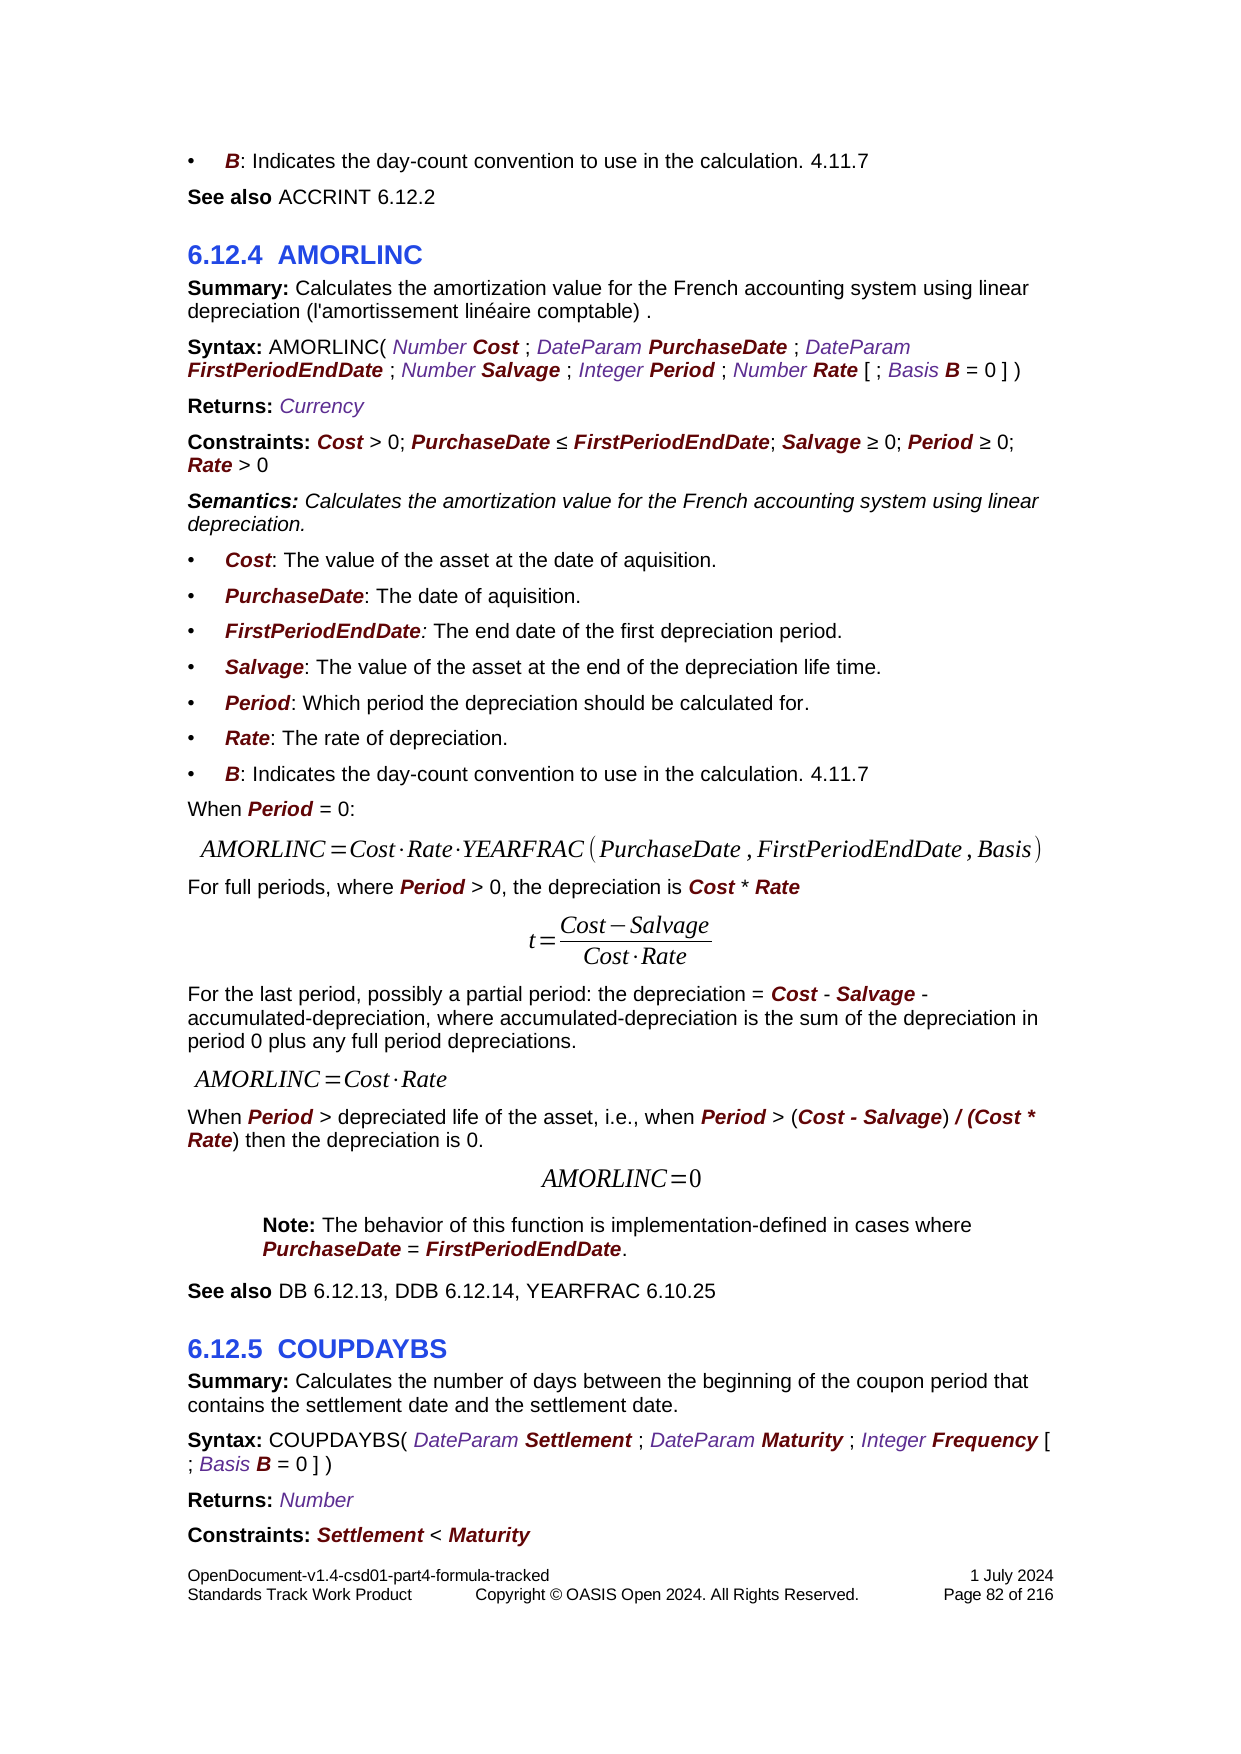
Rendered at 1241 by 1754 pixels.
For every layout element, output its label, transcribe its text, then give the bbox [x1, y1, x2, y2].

text See also ACCRINT 6.12.2 [187, 186, 1053, 209]
list Rate: The rate of depreciation. [187, 727, 1053, 750]
subtitle COUPDAYBS [187, 1334, 1053, 1364]
text For full periods, where Period > 0, the depreciation is Cost * Rate [187, 876, 1053, 899]
text Summary: Calculates the amortization value for the French accounting system using linear depreciation (l'amortissement linéaire comptable) . [187, 276, 1053, 323]
text Summary: Calculates the number of days between the beginning of the coupon period that contains the settlement date and the settlement date. [187, 1370, 1053, 1417]
text Returns: Currency [187, 394, 1053, 418]
list PurchaseDate: The date of aquisition. [187, 584, 1053, 608]
text See also DB 6.12.13, DDB 6.12.14, YEARFRAC 6.10.25 [187, 1279, 1053, 1303]
text When Period = 0: [187, 798, 1053, 821]
list FirstPeriodEndDate: The end date of the first depreciation period. [187, 620, 1053, 643]
list B: Indicates the day-count convention to use in the calculation. 4.11.7 [187, 150, 1053, 173]
list B: Indicates the day-count convention to use in the calculation. 4.11.7 [187, 762, 1053, 786]
list Cost: The value of the asset at the date of aquisition. [187, 548, 1053, 572]
text Returns: Number [187, 1488, 1053, 1512]
text When Period > depreciated life of the asset, i.e., when Period > (Cost - Salvage) / (Cost * Rate) then the depreciation is 0. [187, 1105, 1053, 1152]
text Syntax: AMORLINC( Number Cost ; DateParam PurchaseDate ; DateParam FirstPeriodEndDate ; Number Salvage ; Integer Period ; Number Rate [ ; Basis B = 0 ] ) [187, 335, 1053, 382]
text Note: The behavior of this function is implementation-defined in cases where PurchaseDate = FirstPeriodEndDate. [262, 1213, 978, 1261]
text Constraints: Cost > 0; PurchaseDate ≤ FirstPeriodEndDate; Salvage ≥ 0; Period ≥ 0; Rate > 0 [187, 430, 1053, 477]
list Salvage: The value of the asset at the end of the depreciation life time. [187, 655, 1053, 679]
list Period: Which period the depreciation should be calculated for. [187, 691, 1053, 714]
text Syntax: COUPDAYBS( DateParam Settlement ; DateParam Maturity ; Integer Frequency [ ; Basis B = 0 ] ) [187, 1429, 1053, 1476]
subtitle AMORLINC [187, 240, 1053, 270]
text For the last period, possibly a partial period: the depreciation = Cost - Salvage - accumulated-depreciation, where accumulated-depreciation is the sum of the depreciation in period 0 plus any full period depreciations. [187, 983, 1053, 1053]
text Constraints: Settlement < Maturity [187, 1524, 1053, 1547]
text Semantics: Calculates the amortization value for the French accounting system using linear depreciation. [187, 489, 1053, 536]
